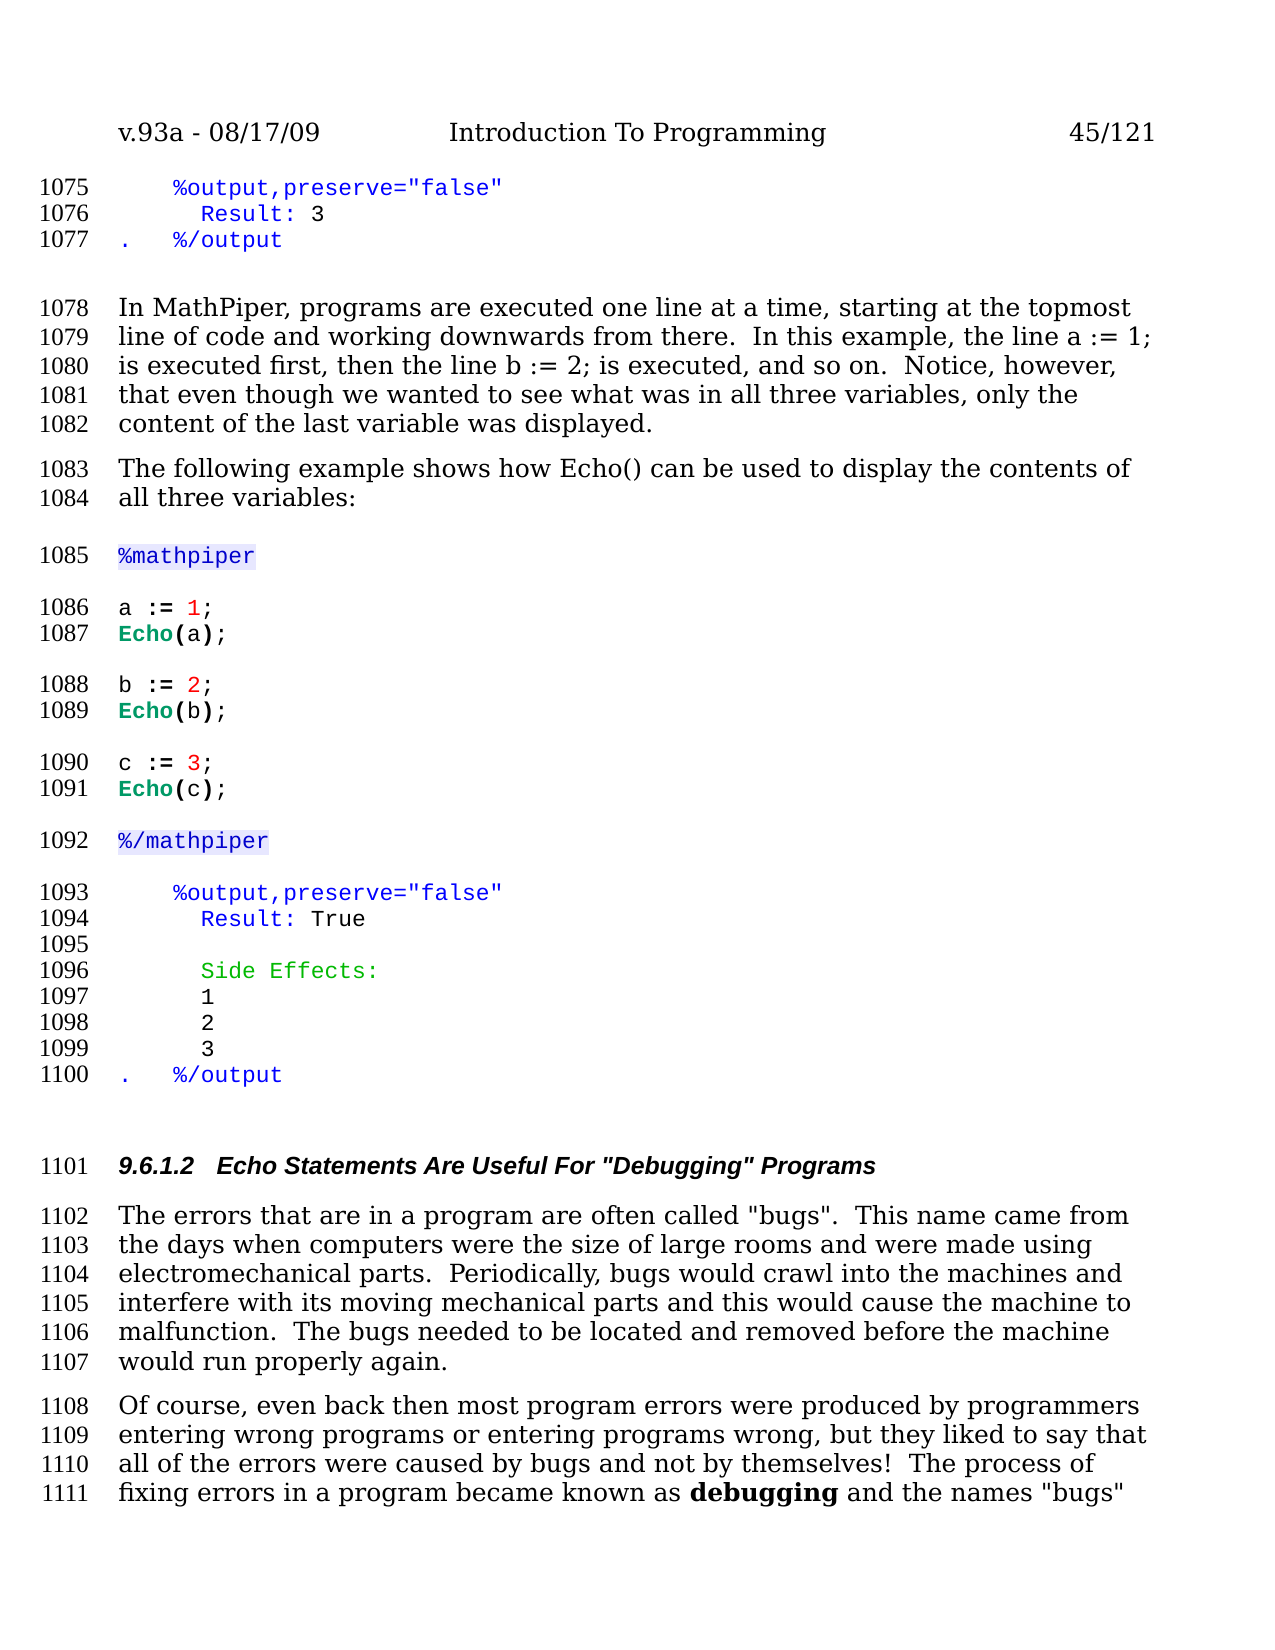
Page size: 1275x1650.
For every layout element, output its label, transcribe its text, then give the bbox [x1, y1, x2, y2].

text b := 2; [118, 674, 1157, 700]
text Echo(a); [118, 622, 1157, 648]
text 3 [118, 1037, 1157, 1063]
text Result: 3 [118, 203, 1157, 229]
text %output,preserve="false" [118, 177, 1157, 203]
text 1 [118, 985, 1157, 1011]
text Result: True [118, 907, 1157, 933]
text Of course, even back then most program errors were produced by programmers entering wrong programs or entering programs wrong, but they liked to say that all of the errors were caused by bugs and not by themselves! The process of fixing errors in a program became known as debugging and the names "bugs" [118, 1391, 1157, 1508]
text Echo(b); [118, 700, 1157, 726]
text . %/output [118, 229, 1157, 254]
subtitle Echo Statements Are Useful For "Debugging" Programs [118, 1151, 1157, 1180]
text Echo(c); [118, 778, 1157, 803]
text In MathPiper, programs are executed one line at a time, starting at the topmost line of code and working downwards from there. In this example, the line a := 1; is executed first, then the line b := 2; is executed, and so on. Notice, however, that even though we wanted to see what was in all three variables, only the content of the last variable was displayed. [118, 293, 1157, 439]
text c := 3; [118, 752, 1157, 778]
text Side Effects: [118, 959, 1157, 985]
text The errors that are in a program are often called "bugs". This name came from the days when computers were the size of large rooms and were made using electromechanical parts. Periodically, bugs would crawl into the machines and interfere with its moving mechanical parts and this would cause the machine to malfunction. The bugs needed to be located and removed before the machine would run properly again. [118, 1201, 1157, 1376]
text a := 1; [118, 596, 1157, 622]
text %/mathpiper [118, 829, 1157, 855]
text The following example shows how Echo() can be used to display the contents of all three variables: [118, 454, 1157, 512]
text 2 [118, 1011, 1157, 1037]
text . %/output [118, 1063, 1157, 1089]
text %mathpiper [118, 544, 1157, 570]
text %output,preserve="false" [118, 881, 1157, 907]
